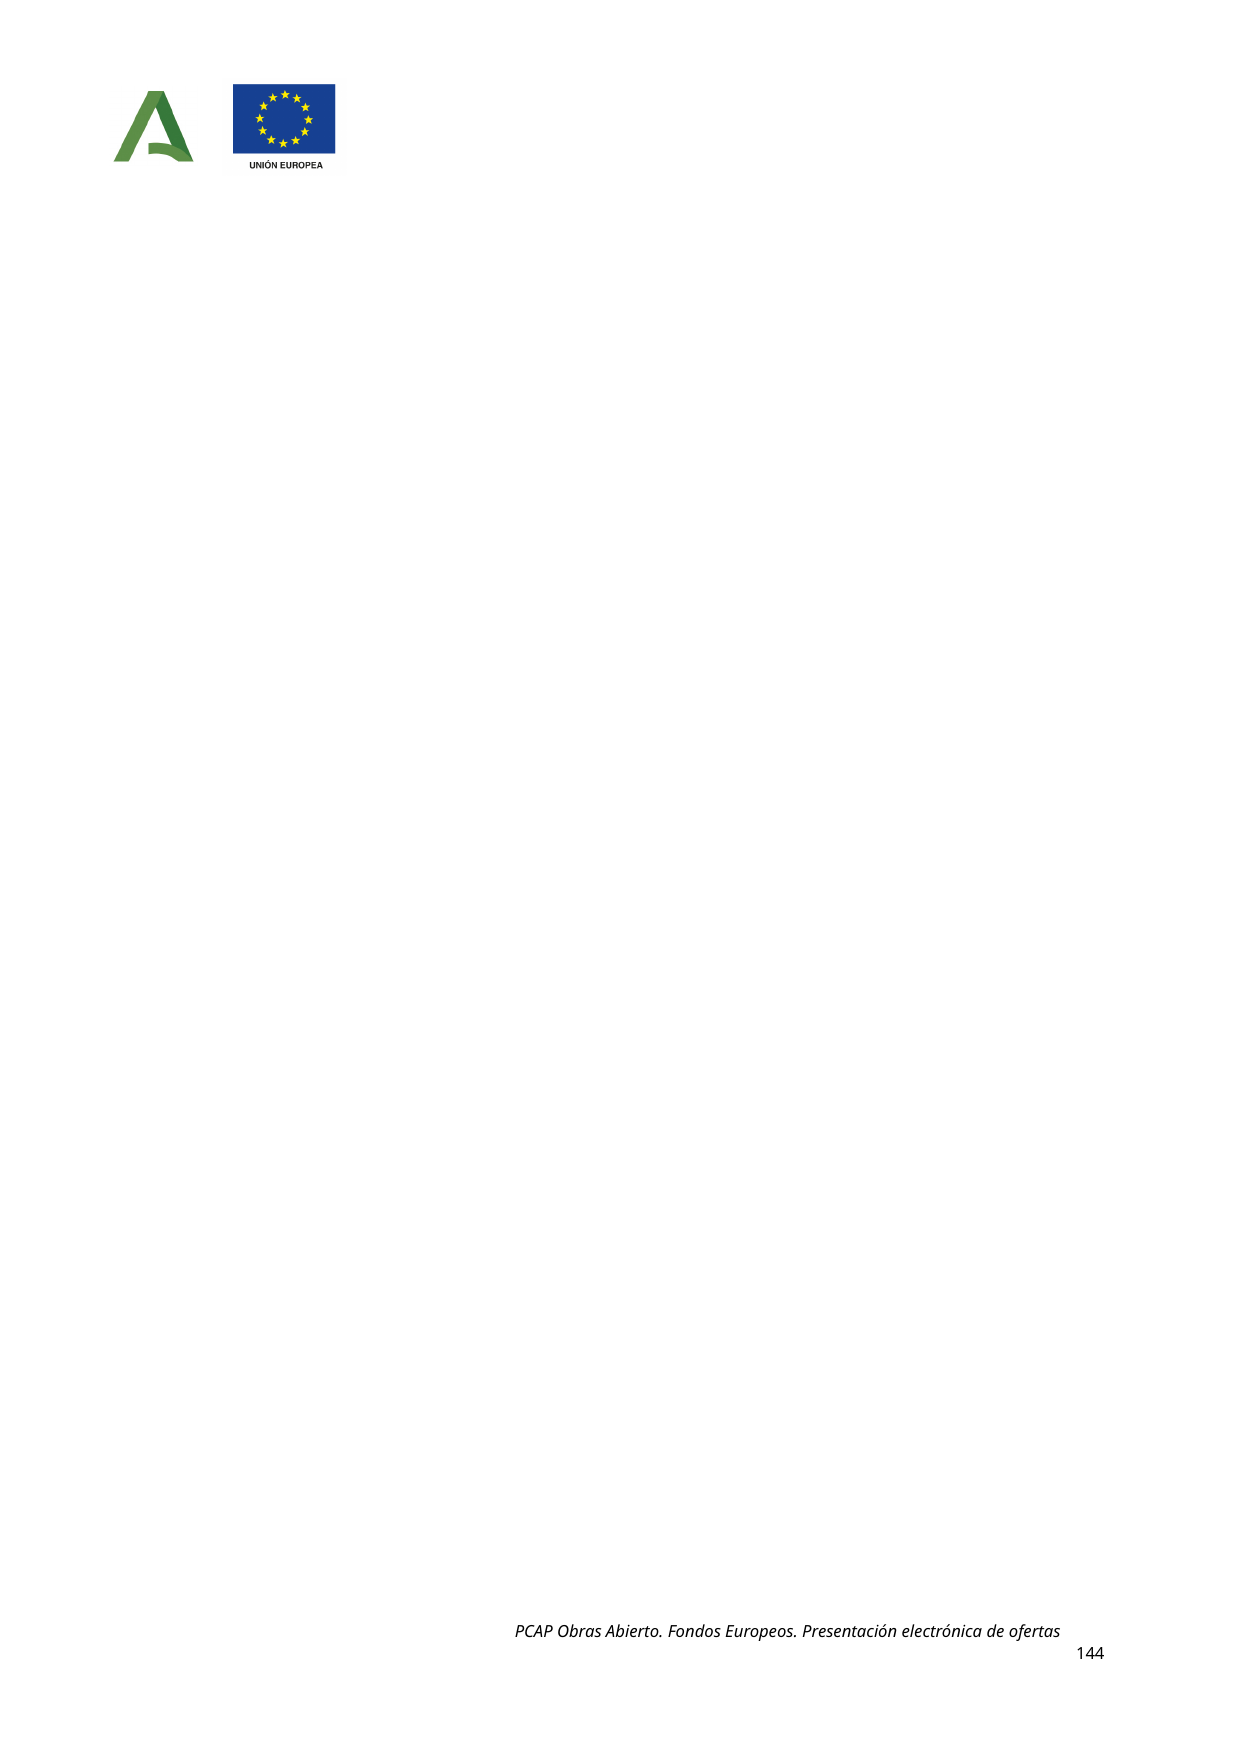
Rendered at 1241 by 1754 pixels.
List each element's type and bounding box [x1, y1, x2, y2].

picture [109, 86, 198, 166]
picture [221, 78, 347, 176]
